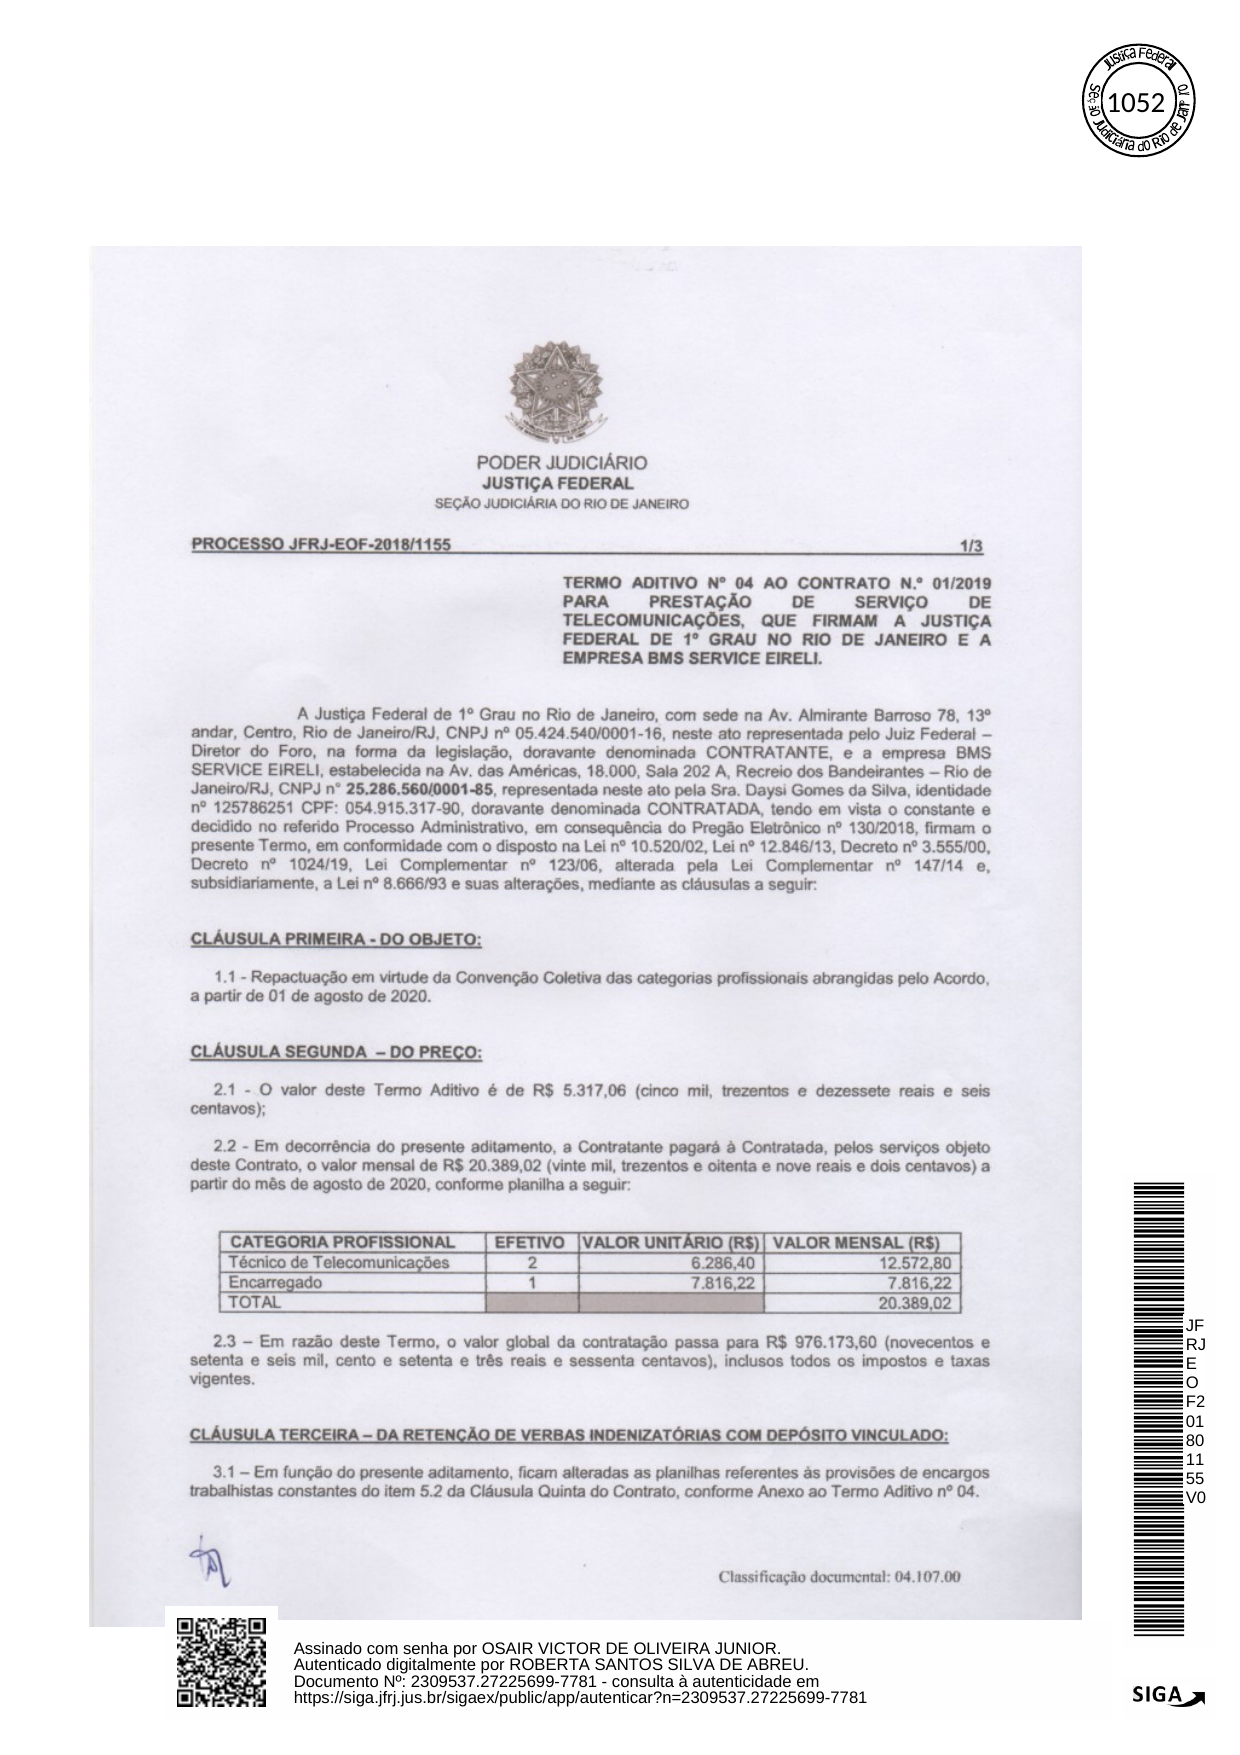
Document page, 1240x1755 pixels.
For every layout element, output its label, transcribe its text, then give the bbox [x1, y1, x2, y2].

text e [1179, 97, 1193, 105]
text ç [1088, 98, 1099, 106]
text JFRJEOF201801155V06 [1186, 1316, 1206, 1504]
